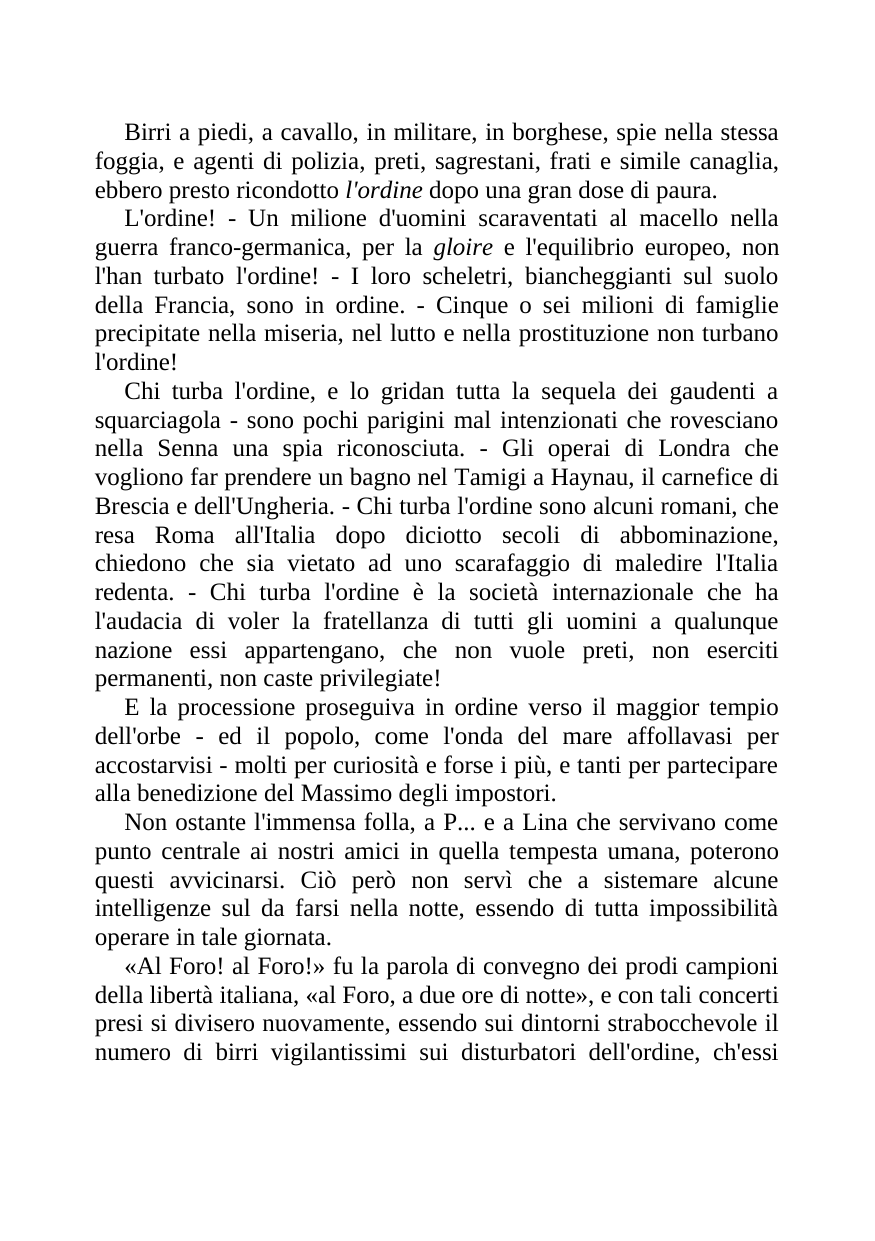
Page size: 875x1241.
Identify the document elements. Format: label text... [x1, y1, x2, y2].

text Chi turba l'ordine, e lo gridan tutta la sequela dei gaudenti a squarciagola - sono pochi parigini mal intenzionati che rovesciano nella Senna una spia riconosciuta. - Gli operai di Londra che vogliono far prendere un bagno nel Tamigi a Haynau, il carnefice di Brescia e dell'Ungheria. - Chi turba l'ordine sono alcuni romani, che resa Roma all'Italia dopo diciotto secoli di abbominazione, chiedono che sia vietato ad uno scarafaggio di maledire l'Italia redenta. - Chi turba l'ordine è la società internazionale che ha l'audacia di voler la fratellanza di tutti gli uomini a qualunque nazione essi appartengano, che non vuole preti, non eserciti permanenti, non caste privilegiate! [94, 376, 779, 692]
text «Al Foro! al Foro!» fu la parola di convegno dei prodi campioni della libertà italiana, «al Foro, a due ore di notte», e con tali concerti presi si divisero nuovamente, essendo sui dintorni strabocchevole il numero di birri vigilantissimi sui disturbatori dell'ordine, ch'essi [94, 951, 779, 1066]
text Non ostante l'immensa folla, a P... e a Lina che servivano come punto centrale ai nostri amici in quella tempesta umana, poterono questi avvicinarsi. Ciò però non servì che a sistemare alcune intelligenze sul da farsi nella notte, essendo di tutta impossibilità operare in tale giornata. [94, 807, 779, 951]
text Birri a piedi, a cavallo, in militare, in borghese, spie nella stessa foggia, e agenti di polizia, preti, sagrestani, frati e simile canaglia, ebbero presto ricondotto l'ordine dopo una gran dose di paura. [94, 117, 779, 203]
text E la processione proseguiva in ordine verso il maggior tempio dell'orbe - ed il popolo, come l'onda del mare affollavasi per accostarvisi - molti per curiosità e forse i più, e tanti per partecipare alla benedizione del Massimo degli impostori. [94, 692, 779, 807]
text L'ordine! - Un milione d'uomini scaraventati al macello nella guerra franco-germanica, per la gloire e l'equilibrio europeo, non l'han turbato l'ordine! - I loro scheletri, biancheggianti sul suolo della Francia, sono in ordine. - Cinque o sei milioni di famiglie precipitate nella miseria, nel lutto e nella prostituzione non turbano l'ordine! [94, 203, 779, 376]
